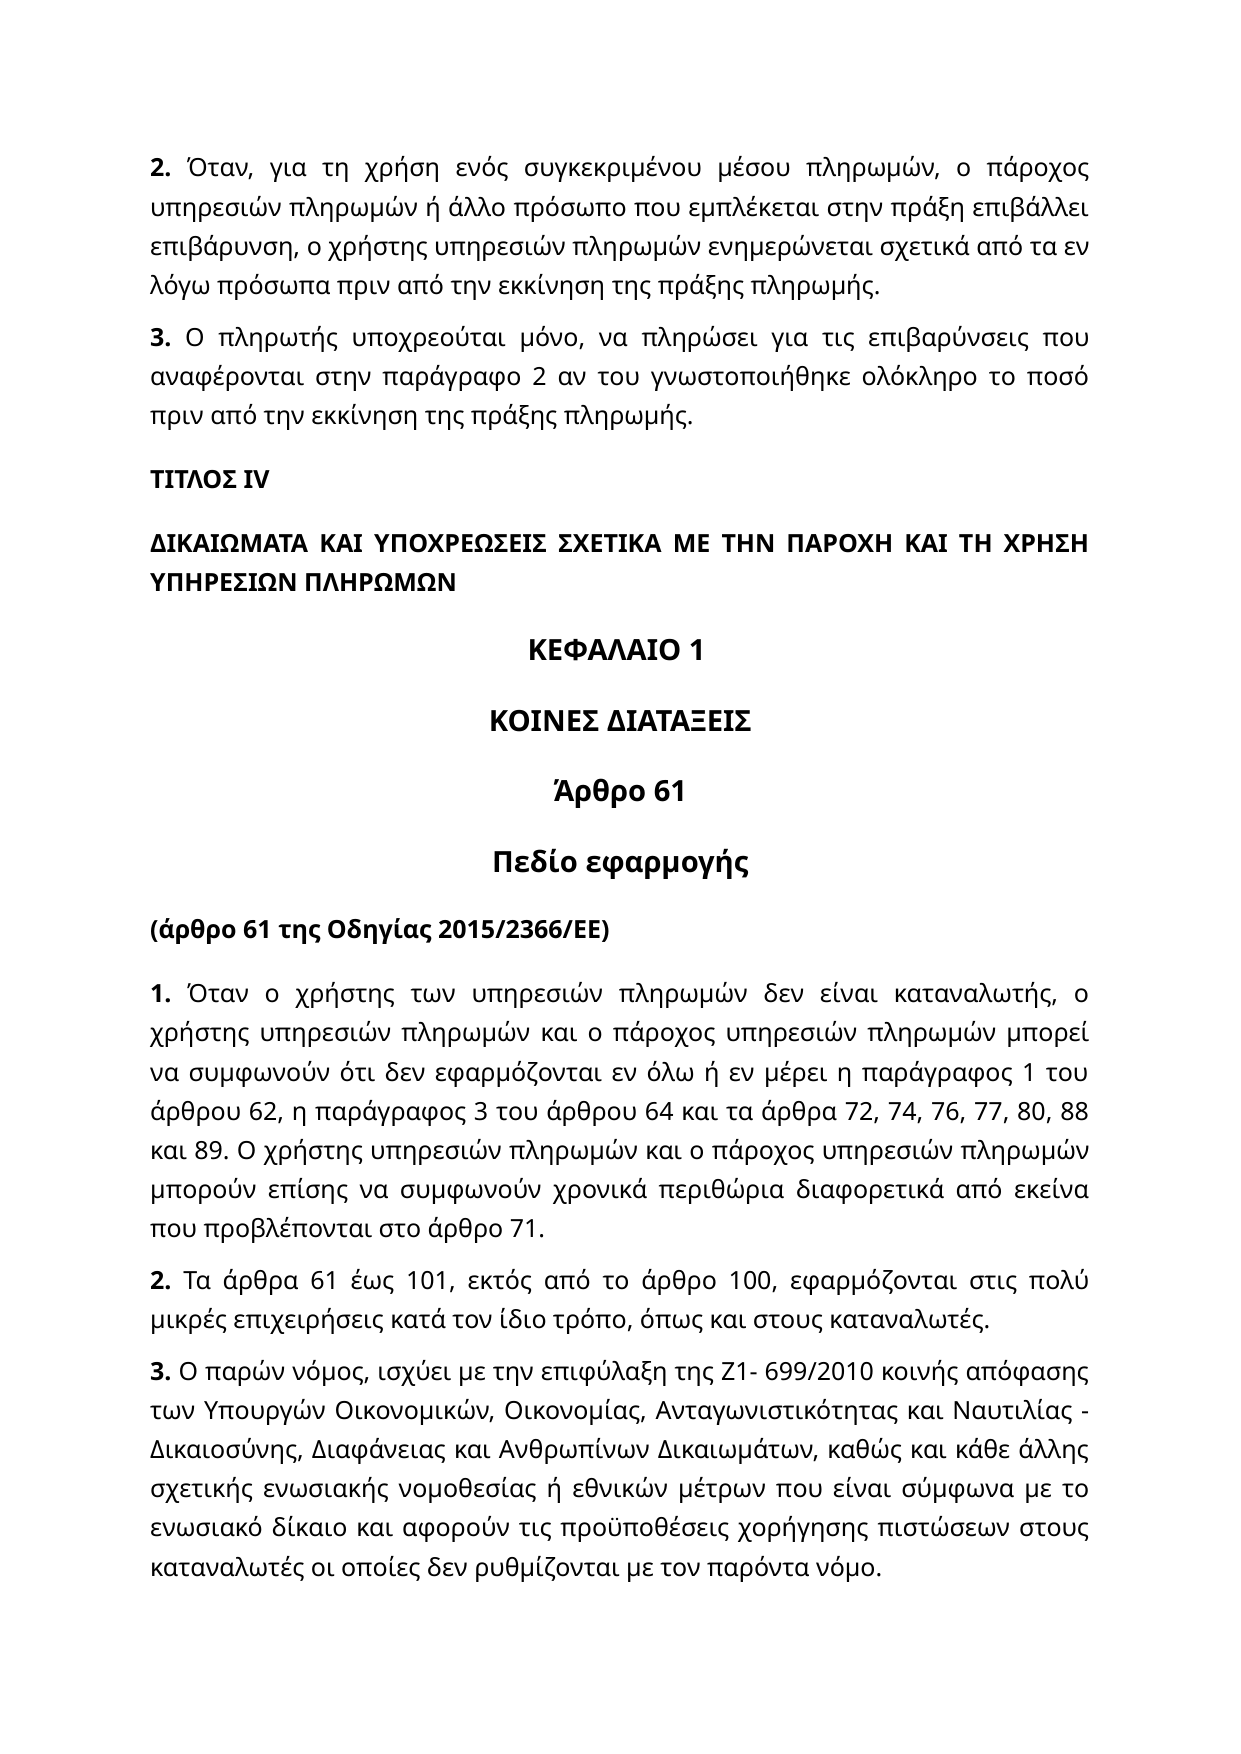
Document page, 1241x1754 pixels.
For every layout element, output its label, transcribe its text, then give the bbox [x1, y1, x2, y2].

subtitle ΚΕΦΑΛΑΙΟ 1 [150, 629, 1090, 669]
text ΤΙΤΛΟΣ IV [150, 462, 1090, 496]
text ΔΙΚΑΙΩΜΑΤΑ ΚΑΙ ΥΠΟΧΡΕΩΣΕΙΣ ΣΧΕΤΙΚΑ ΜΕ ΤΗΝ ΠΑΡΟΧΗ ΚΑΙ ΤΗ ΧΡΗΣΗ ΥΠΗΡΕΣΙΩΝ ΠΛΗΡΩΜΩΝ [150, 526, 1090, 599]
subtitle Άρθρο 61 [150, 770, 1090, 810]
subtitle Πεδίο εφαρμογής [150, 841, 1090, 881]
text 2. Τα άρθρα 61 έως 101, εκτός από το άρθρο 100, εφαρμόζονται στις πολύ μικρές επιχειρήσεις κατά τον ίδιο τρόπο, όπως και στους καταναλωτές. [150, 1262, 1090, 1336]
text 2. Όταν, για τη χρήση ενός συγκεκριμένου μέσου πληρωμών, ο πάροχος υπηρεσιών πληρωμών ή άλλο πρόσωπο που εμπλέκεται στην πράξη επιβάλλει επιβάρυνση, ο χρήστης υπηρεσιών πληρωμών ενημερώνεται σχετικά από τα εν λόγω πρόσωπα πριν από την εκκίνηση της πράξης πληρωμής. [150, 150, 1090, 302]
text 3. Ο παρών νόμος, ισχύει με την επιφύλαξη της Ζ1- 699/2010 κοινής απόφασης των Υπουργών Οικονομικών, Οικονομίας, Ανταγωνιστικότητας και Ναυτιλίας - Δικαιοσύνης, Διαφάνειας και Ανθρωπίνων Δικαιωμάτων, καθώς και κάθε άλλης σχετικής ενωσιακής νομοθεσίας ή εθνικών μέτρων που είναι σύμφωνα με το ενωσιακό δίκαιο και αφορούν τις προϋποθέσεις χορήγησης πιστώσεων στους καταναλωτές οι οποίες δεν ρυθμίζονται με τον παρόντα νόμο. [150, 1353, 1090, 1583]
text (άρθρο 61 της Οδηγίας 2015/2366/ΕΕ) [150, 912, 1090, 946]
subtitle ΚΟΙΝΕΣ ΔΙΑΤΑΞΕΙΣ [150, 700, 1090, 739]
text 3. Ο πληρωτής υποχρεούται μόνο, να πληρώσει για τις επιβαρύνσεις που αναφέρονται στην παράγραφο 2 αν του γνωστοποιήθηκε ολόκληρο το ποσό πριν από την εκκίνηση της πράξης πληρωμής. [150, 319, 1090, 432]
text 1. Όταν ο χρήστης των υπηρεσιών πληρωμών δεν είναι καταναλωτής, ο χρήστης υπηρεσιών πληρωμών και ο πάροχος υπηρεσιών πληρωμών μπορεί να συμφωνούν ότι δεν εφαρμόζονται εν όλω ή εν μέρει η παράγραφος 1 του άρθρου 62, η παράγραφος 3 του άρθρου 64 και τα άρθρα 72, 74, 76, 77, 80, 88 και 89. Ο χρήστης υπηρεσιών πληρωμών και ο πάροχος υπηρεσιών πληρωμών μπορούν επίσης να συμφωνούν χρονικά περιθώρια διαφορετικά από εκείνα που προβλέπονται στο άρθρο 71. [150, 976, 1090, 1245]
